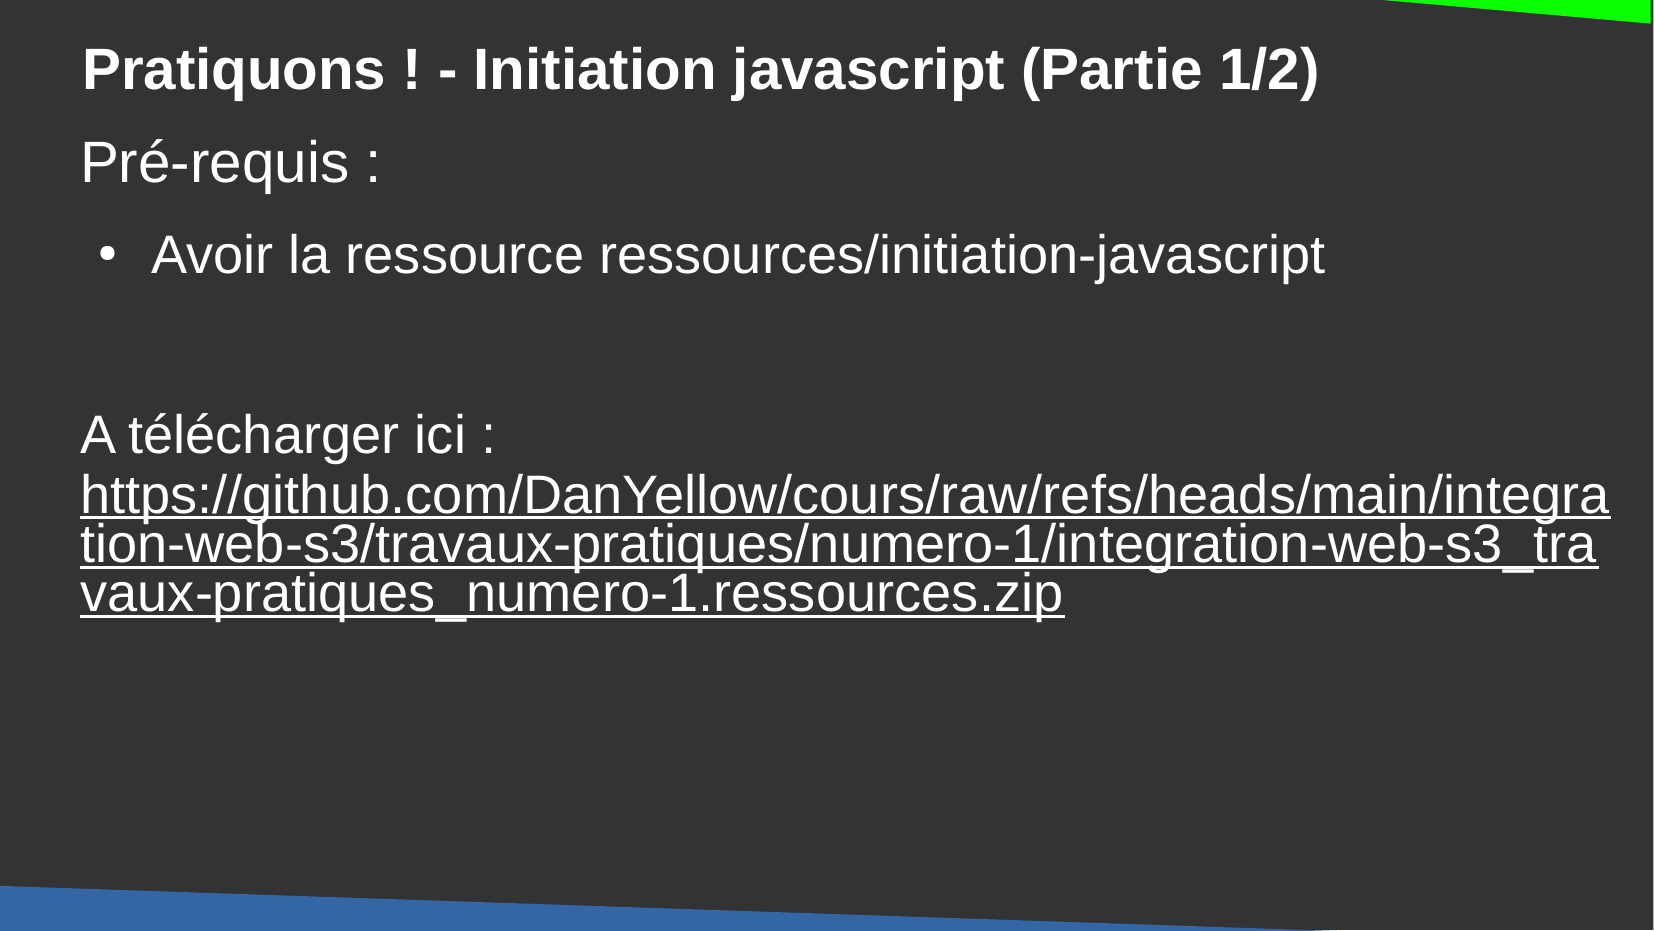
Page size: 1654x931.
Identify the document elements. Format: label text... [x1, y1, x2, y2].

text_box [0, 885, 1337, 931]
list Pré-requis : Avoir la ressource ressources/initiation-javascript A télécharger ici : https://github.com/DanYellow/cours/raw/refs/heads/main/integration-web-s3/travaux-pratiques/numero-1/integration-web-s3_travaux-pratiques_numero-1.ressources.zip [80, 129, 1620, 715]
title Pratiquons ! - Initiation javascript (Partie 1/2) [82, 37, 1571, 114]
text_box [1382, 0, 1651, 24]
